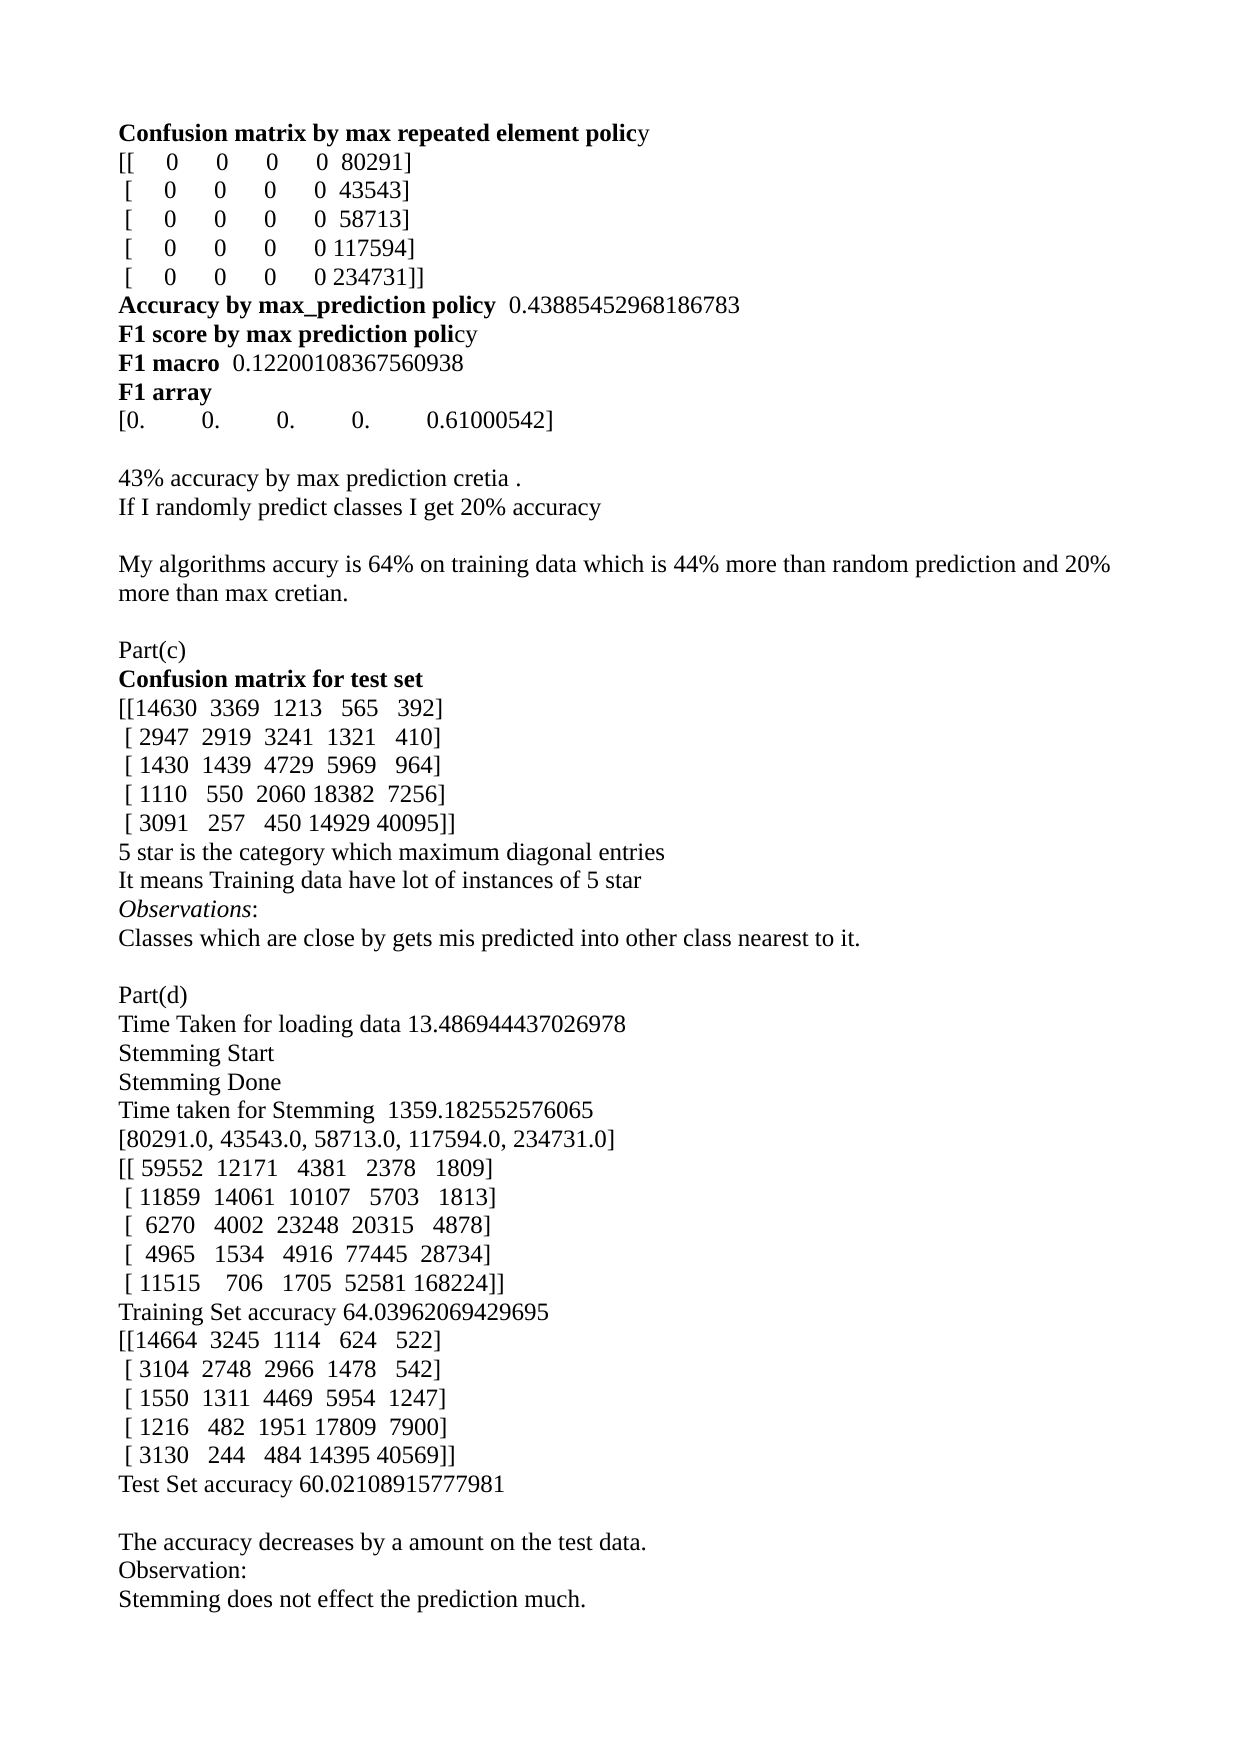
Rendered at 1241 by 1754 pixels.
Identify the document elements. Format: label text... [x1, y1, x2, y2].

text [80291.0, 43543.0, 58713.0, 117594.0, 234731.0] [118, 1124, 1122, 1153]
text Stemming Start [118, 1038, 1122, 1067]
text The accuracy decreases by a amount on the test data. [118, 1527, 1122, 1556]
text Time taken for Stemming 1359.182552576065 [118, 1096, 1122, 1124]
text 5 star is the category which maximum diagonal entries [118, 837, 1122, 866]
text It means Training data have lot of instances of 5 star [118, 866, 1122, 894]
text Observations: [118, 894, 1122, 923]
text Observation: [118, 1556, 1122, 1584]
text 43% accuracy by max prediction cretia . [118, 463, 1122, 492]
text [ 0 0 0 0 58713] [118, 204, 1122, 233]
text Stemming Done [118, 1067, 1122, 1096]
text [ 2947 2919 3241 1321 410] [118, 722, 1122, 751]
text F1 array [118, 377, 1122, 406]
text [ 3091 257 450 14929 40095]] [118, 808, 1122, 837]
text [[14664 3245 1114 624 522] [118, 1326, 1122, 1354]
text [[ 59552 12171 4381 2378 1809] [118, 1153, 1122, 1182]
text [ 1430 1439 4729 5969 964] [118, 751, 1122, 779]
text Part(d) [118, 981, 1122, 1009]
text [ 3104 2748 2966 1478 542] [118, 1354, 1122, 1383]
text [ 11859 14061 10107 5703 1813] [118, 1182, 1122, 1211]
text If I randomly predict classes I get 20% accuracy [118, 492, 1122, 521]
text Part(c) [118, 636, 1122, 664]
text Test Set accuracy 60.02108915777981 [118, 1469, 1122, 1498]
text [[ 0 0 0 0 80291] [118, 147, 1122, 176]
text My algorithms accury is 64% on training data which is 44% more than random prediction and 20% more than max cretian. [118, 549, 1122, 607]
text [[14630 3369 1213 565 392] [118, 693, 1122, 722]
text F1 macro 0.12200108367560938 [118, 348, 1122, 377]
text [ 4965 1534 4916 77445 28734] [118, 1239, 1122, 1268]
text Accuracy by max_prediction policy 0.43885452968186783 [118, 291, 1122, 319]
text Training Set accuracy 64.03962069429695 [118, 1297, 1122, 1326]
text [ 6270 4002 23248 20315 4878] [118, 1211, 1122, 1239]
text [ 1110 550 2060 18382 7256] [118, 779, 1122, 808]
text [0. 0. 0. 0. 0.61000542] [118, 406, 1122, 434]
text Classes which are close by gets mis predicted into other class nearest to it. [118, 923, 1122, 952]
text [ 0 0 0 0 43543] [118, 176, 1122, 204]
text [ 1216 482 1951 17809 7900] [118, 1412, 1122, 1441]
text [ 3130 244 484 14395 40569]] [118, 1441, 1122, 1469]
text [ 0 0 0 0 234731]] [118, 262, 1122, 291]
text [ 11515 706 1705 52581 168224]] [118, 1268, 1122, 1297]
text Confusion matrix by max repeated element policy [118, 118, 1122, 147]
text F1 score by max prediction policy [118, 319, 1122, 348]
text Time Taken for loading data 13.486944437026978 [118, 1009, 1122, 1038]
text [ 0 0 0 0 117594] [118, 233, 1122, 262]
text [ 1550 1311 4469 5954 1247] [118, 1383, 1122, 1412]
text Stemming does not effect the prediction much. [118, 1584, 1122, 1613]
text Confusion matrix for test set [118, 664, 1122, 693]
